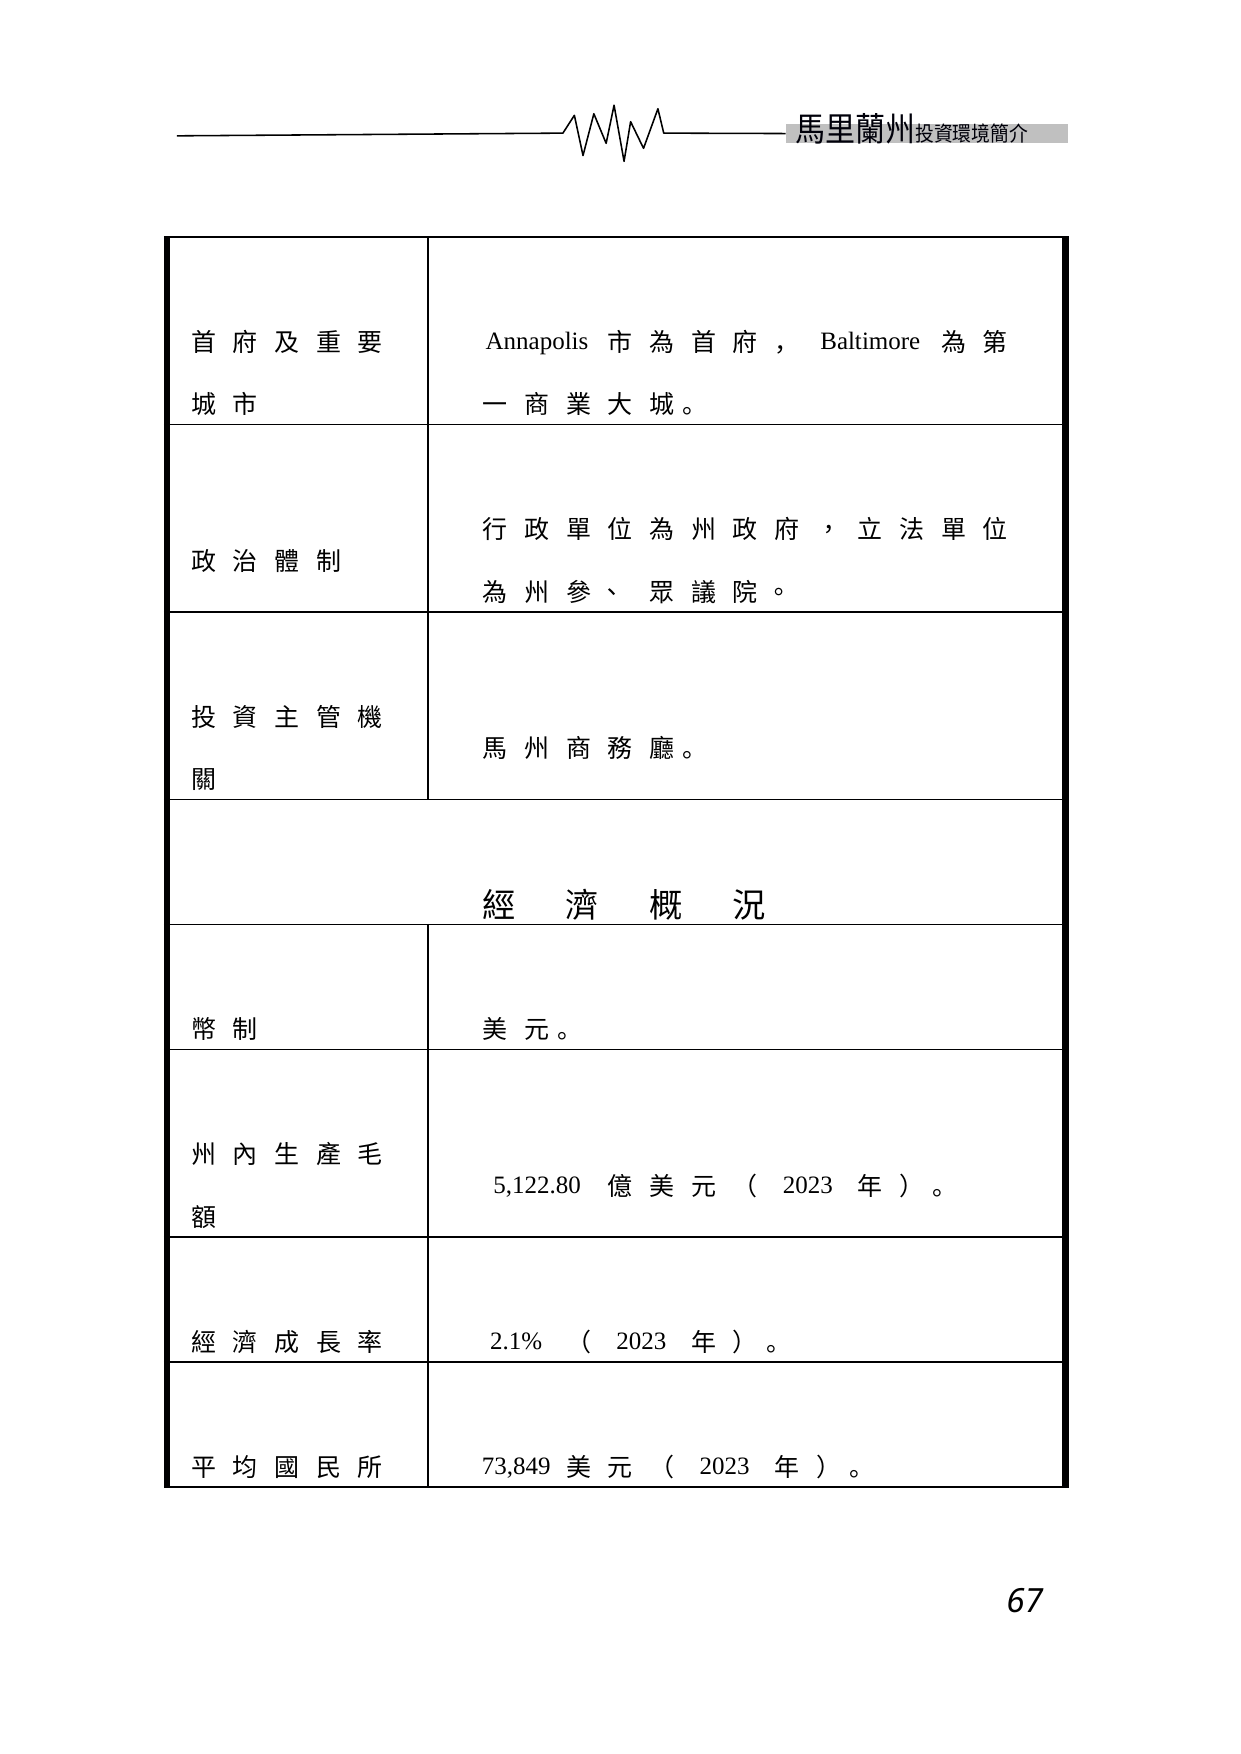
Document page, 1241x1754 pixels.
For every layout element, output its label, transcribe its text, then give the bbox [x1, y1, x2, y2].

table_cell 首府及重要城市 [170, 238, 427, 424]
table_cell 幣制 [170, 925, 427, 1049]
table_cell 平均國民所 [170, 1363, 427, 1486]
table_cell 美元。 [429, 925, 1062, 1049]
table_cell 馬州商務廳。 [429, 613, 1062, 799]
table_cell 經濟成長率 [170, 1238, 427, 1361]
table_cell 5,122.80億美元（2023年）。 [429, 1050, 1062, 1236]
table_cell 73,849美元（2023年）。 [429, 1363, 1062, 1486]
table_cell 投資主管機關 [170, 613, 427, 799]
table_cell 經 濟 概 況 [170, 800, 1062, 924]
table_cell 2.1%（2023年）。 [429, 1238, 1062, 1361]
table_cell Annapolis市為首府，Baltimore為第一商業大城。 [429, 238, 1062, 424]
table_cell 政治體制 [170, 425, 427, 611]
table_cell 州內生產毛額 [170, 1050, 427, 1236]
table_cell 行政單位為州政府，立法單位為州參、眾議院。 [429, 425, 1062, 611]
